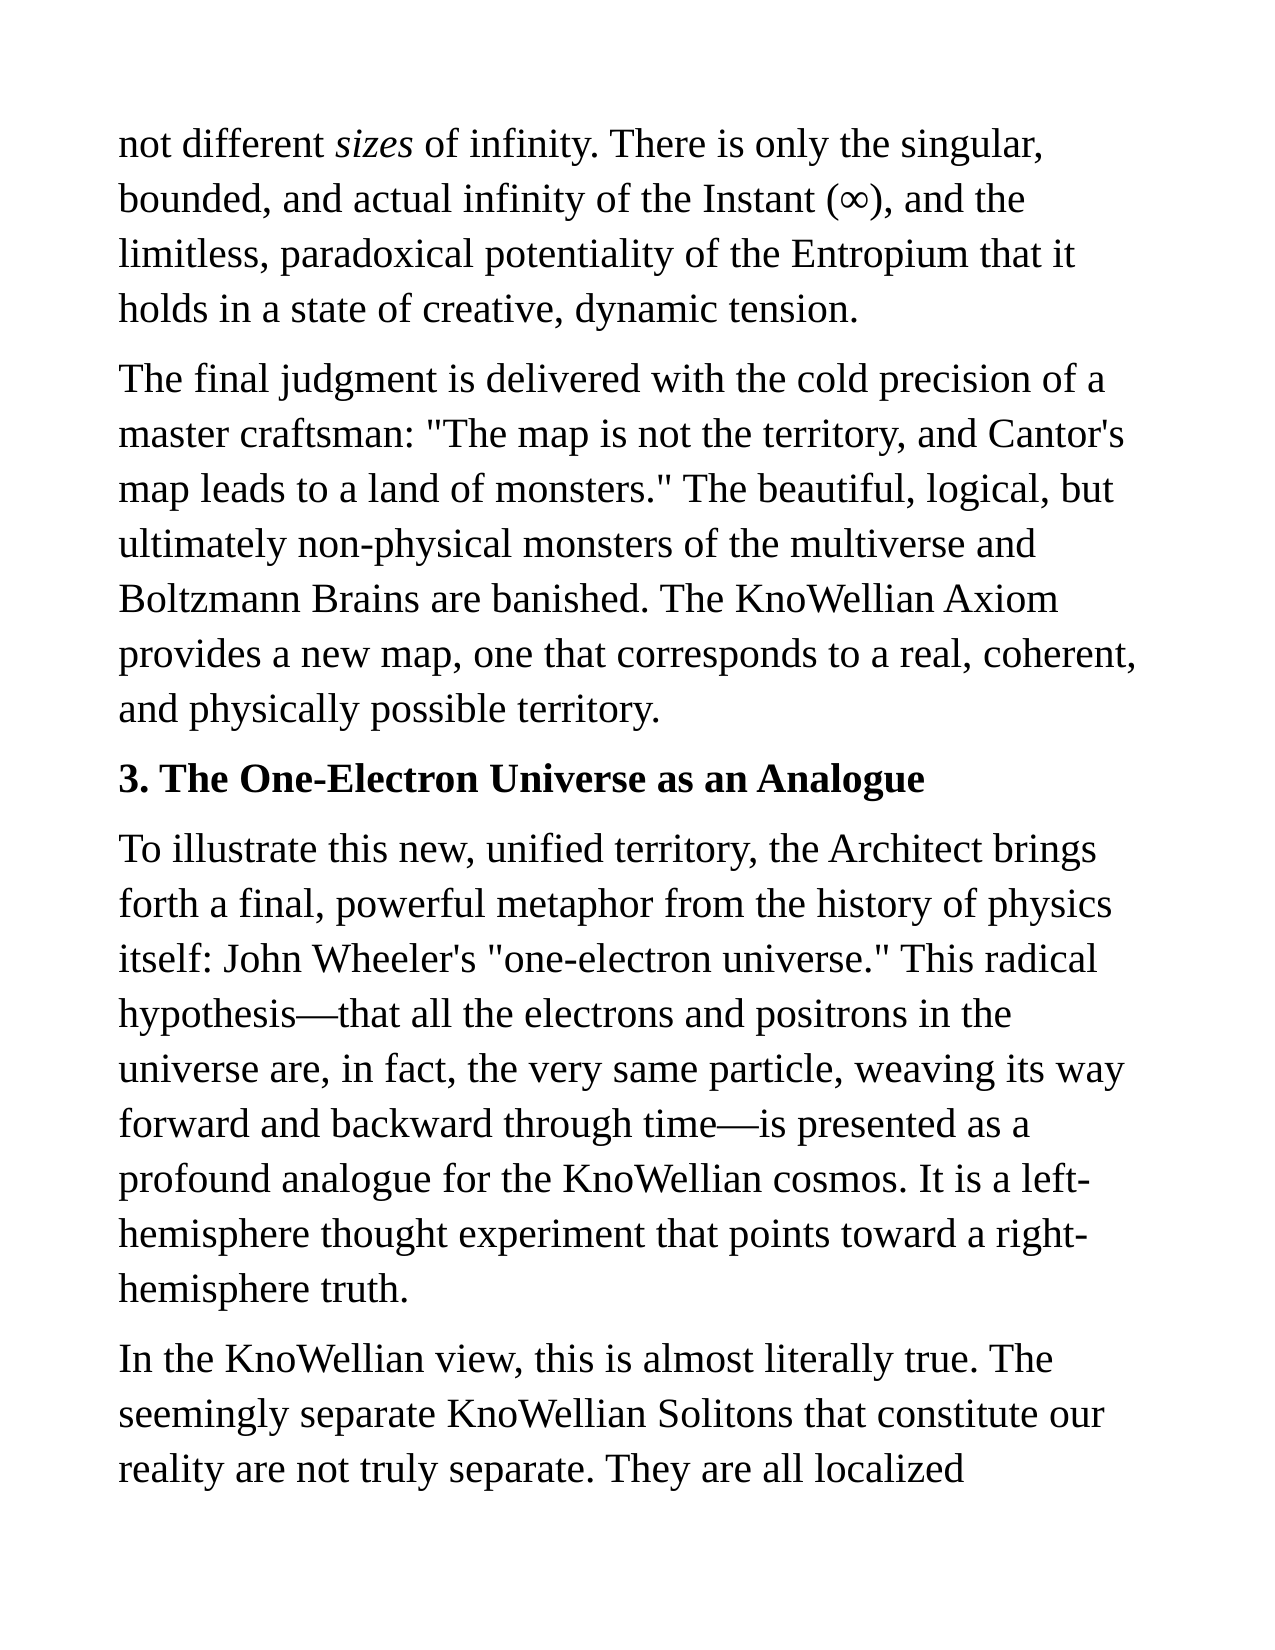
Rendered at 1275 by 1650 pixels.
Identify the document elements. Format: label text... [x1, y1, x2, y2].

text 3. The One-Electron Universe as an Analogue [118, 753, 1157, 801]
text To illustrate this new, unified territory, the Architect brings forth a final, powerful metaphor from the history of physics itself: John Wheeler's "one-electron universe." This radical hypothesis—that all the electrons and positrons in the universe are, in fact, the very same particle, weaving its way forward and backward through time—is presented as a profound analogue for the KnoWellian cosmos. It is a left-hemisphere thought experiment that points toward a right-hemisphere truth. [118, 823, 1157, 1312]
text In the KnoWellian view, this is almost literally true. The seemingly separate KnoWellian Solitons that constitute our reality are not truly separate. They are all localized [118, 1334, 1157, 1492]
text not different sizes of infinity. There is only the singular, bounded, and actual infinity of the Instant (∞), and the limitless, paradoxical potentiality of the Entropium that it holds in a state of creative, dynamic tension. [118, 118, 1157, 331]
text The final judgment is delivered with the cold precision of a master craftsman: "The map is not the territory, and Cantor's map leads to a land of monsters." The beautiful, logical, but ultimately non-physical monsters of the multiverse and Boltzmann Brains are banished. The KnoWellian Axiom provides a new map, one that corresponds to a real, coherent, and physically possible territory. [118, 353, 1157, 732]
